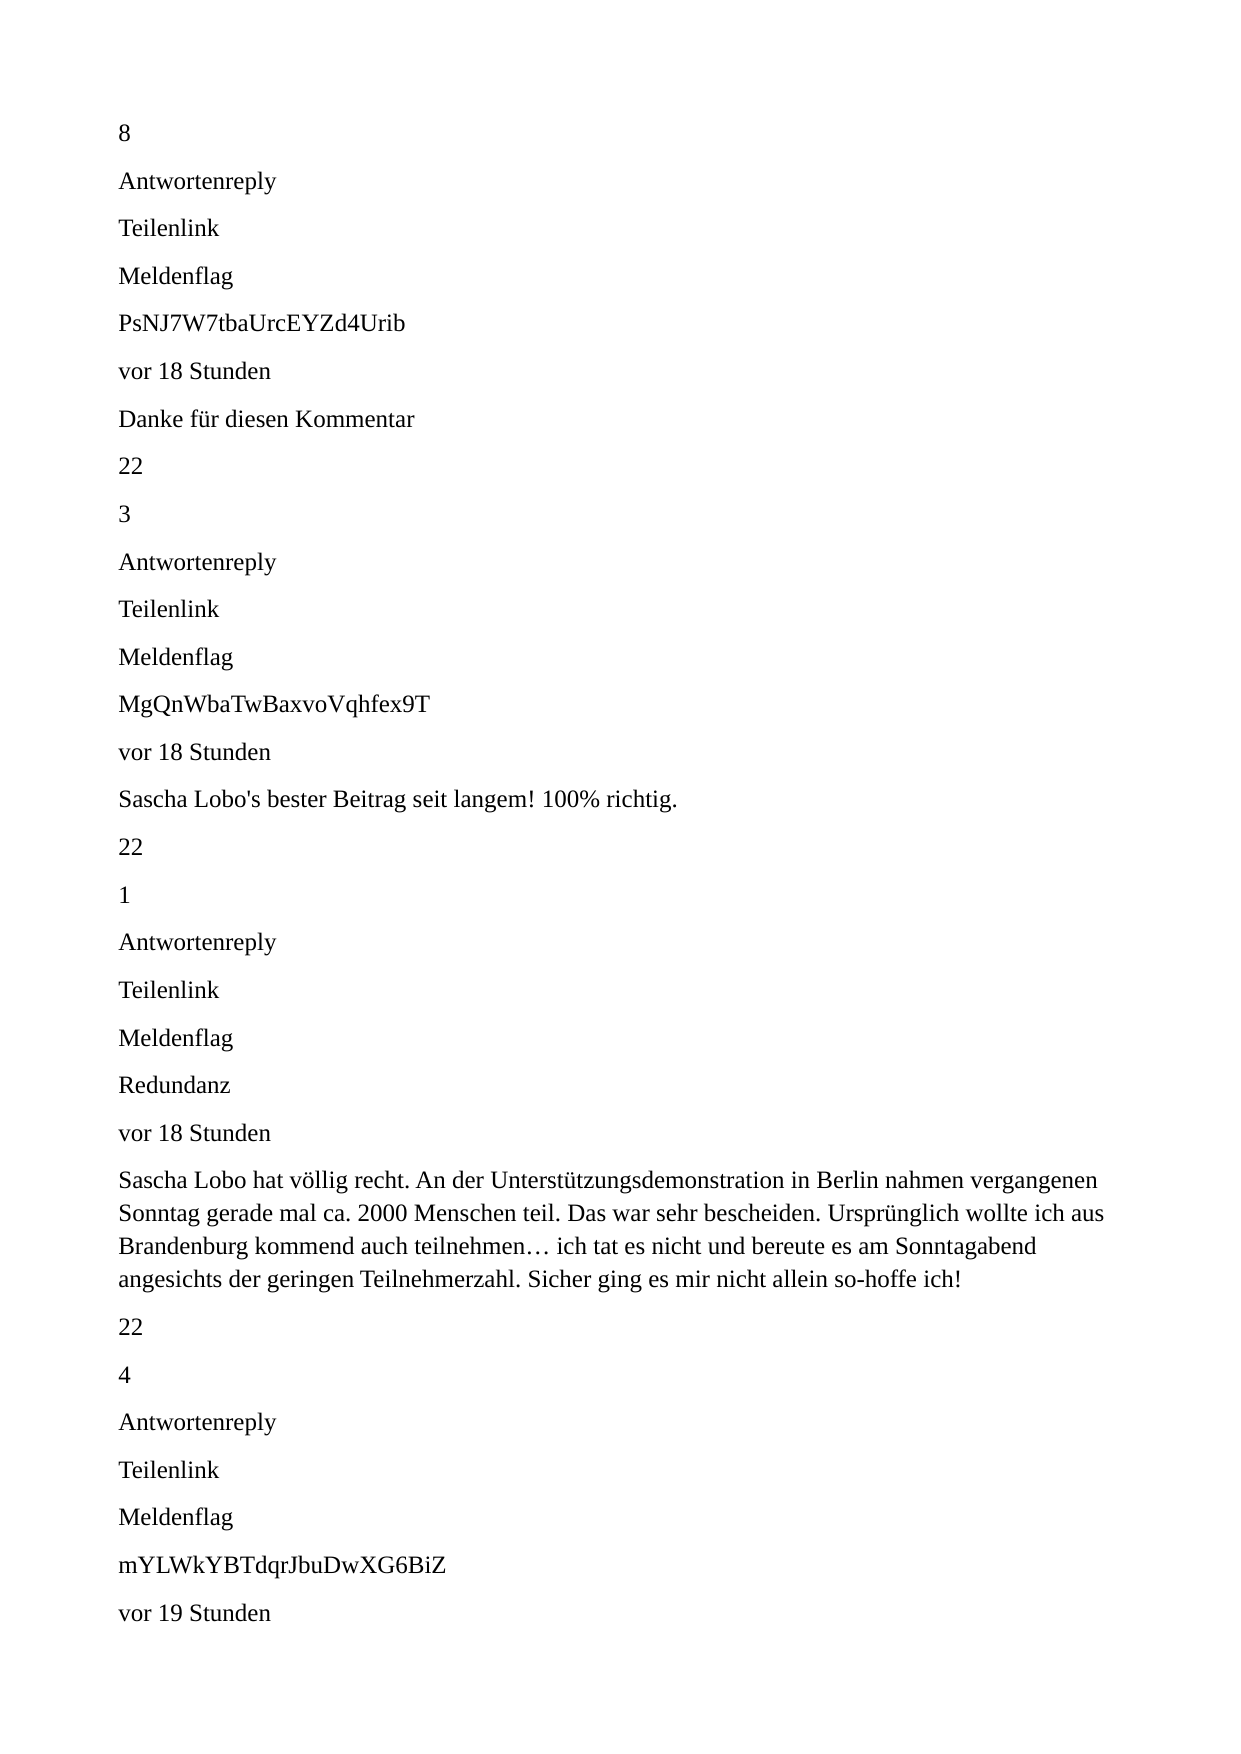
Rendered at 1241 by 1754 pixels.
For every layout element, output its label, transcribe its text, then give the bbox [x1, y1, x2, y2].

text Danke für diesen Kommentar [118, 404, 1122, 432]
text Teilenlink [118, 1455, 1122, 1484]
text vor 19 Stunden [118, 1598, 1122, 1626]
text vor 18 Stunden [118, 1118, 1122, 1147]
text Antwortenreply [118, 166, 1122, 194]
text Teilenlink [118, 213, 1122, 242]
text Meldenflag [118, 1023, 1122, 1051]
text MgQnWbaTwBaxvoVqhfex9T [118, 689, 1122, 718]
text 3 [118, 499, 1122, 528]
text 4 [118, 1360, 1122, 1388]
text Meldenflag [118, 642, 1122, 671]
text Antwortenreply [118, 547, 1122, 575]
text 22 [118, 832, 1122, 861]
text 8 [118, 118, 1122, 147]
text 22 [118, 1312, 1122, 1341]
text 1 [118, 880, 1122, 908]
text Sascha Lobo hat völlig recht. An der Unterstützungsdemonstration in Berlin nahmen vergangenen Sonntag gerade mal ca. 2000 Menschen teil. Das war sehr bescheiden. Ursprünglich wollte ich aus Brandenburg kommend auch teilnehmen… ich tat es nicht und bereute es am Sonntagabend angesichts der geringen Teilnehmerzahl. Sicher ging es mir nicht allein so-hoffe ich! [118, 1165, 1122, 1293]
text vor 18 Stunden [118, 356, 1122, 385]
text Antwortenreply [118, 927, 1122, 956]
text PsNJ7W7tbaUrcEYZd4Urib [118, 308, 1122, 337]
text Sascha Lobo's bester Beitrag seit langem! 100% richtig. [118, 784, 1122, 813]
text mYLWkYBTdqrJbuDwXG6BiZ [118, 1550, 1122, 1579]
text Meldenflag [118, 1502, 1122, 1531]
text vor 18 Stunden [118, 737, 1122, 766]
text 22 [118, 451, 1122, 480]
text Meldenflag [118, 261, 1122, 290]
text Antwortenreply [118, 1407, 1122, 1436]
text Redundanz [118, 1070, 1122, 1099]
text Teilenlink [118, 975, 1122, 1004]
text Teilenlink [118, 594, 1122, 623]
